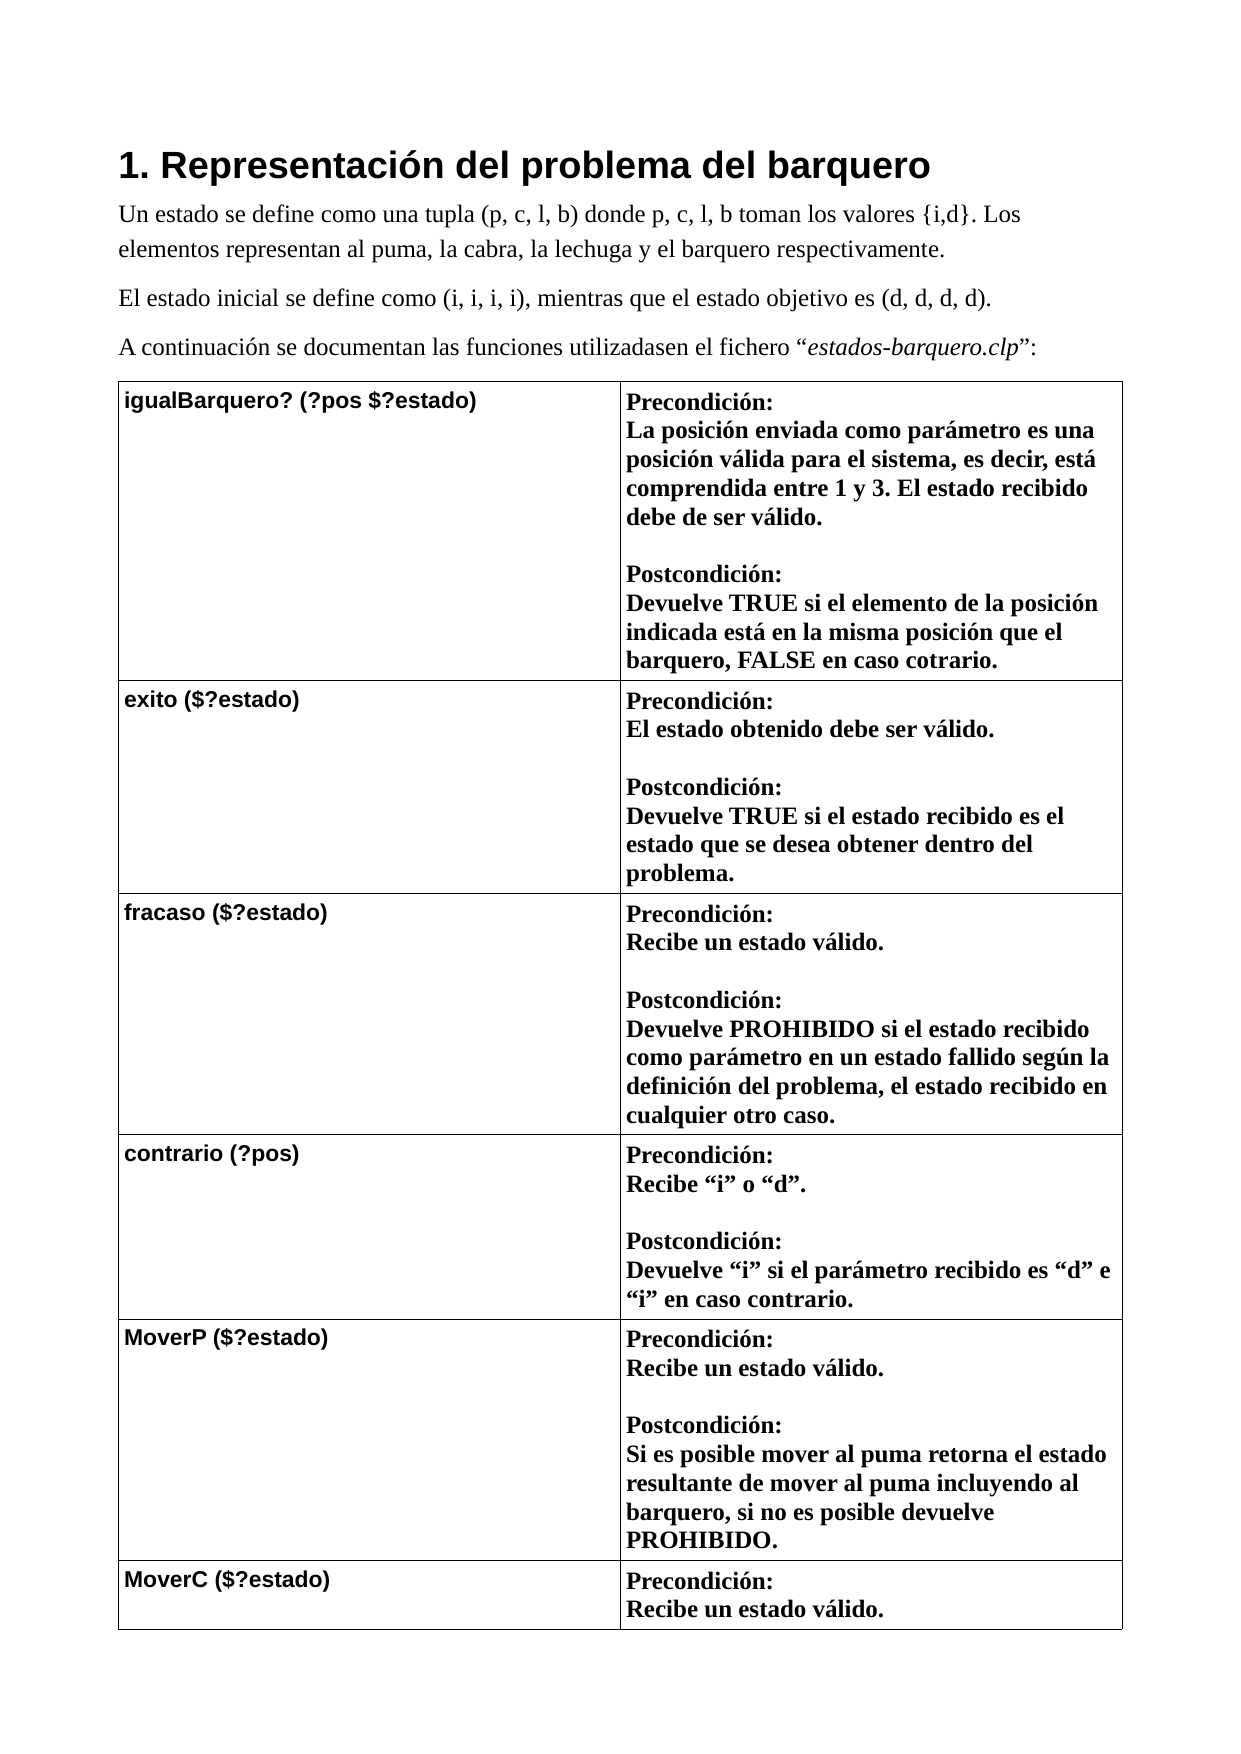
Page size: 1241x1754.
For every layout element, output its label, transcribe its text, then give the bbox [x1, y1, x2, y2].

table_cell Precondición: Recibe un estado válido. Postcondición: Si es posible mover al puma retorna el estado resultante de mover al puma incluyendo al barquero, si no es posible devuelve PROHIBIDO. [621, 1320, 1122, 1560]
table_cell Precondición: El estado obtenido debe ser válido. Postcondición: Devuelve TRUE si el estado recibido es el estado que se desea obtener dentro del problema. [621, 681, 1122, 893]
subtitle 1. Representación del problema del barquero [118, 143, 1122, 187]
table_header Precondición: La posición enviada como parámetro es una posición válida para el sistema, es decir, está comprendida entre 1 y 3. El estado recibido debe de ser válido. Postcondición: Devuelve TRUE si el elemento de la posición indicada está en la misma posición que el barquero, FALSE en caso cotrario. [621, 382, 1122, 680]
table_cell exito ($?estado) [119, 681, 620, 893]
table_header igualBarquero? (?pos $?estado) [119, 382, 620, 680]
table_cell Precondición: Recibe un estado válido. Postcondición: Devuelve PROHIBIDO si el estado recibido como parámetro en un estado fallido según la definición del problema, el estado recibido en cualquier otro caso. [621, 894, 1122, 1134]
table_cell Precondición: Recibe un estado válido. [621, 1561, 1122, 1629]
text El estado inicial se define como (i, i, i, i), mientras que el estado objetivo es (d, d, d, d). [118, 283, 1122, 312]
table_cell contrario (?pos) [119, 1135, 620, 1318]
text Un estado se define como una tupla (p, c, l, b) donde p, c, l, b toman los valores {i,d}. Los elementos representan al puma, la cabra, la lechuga y el barquero respectivamente. [118, 199, 1122, 262]
table_cell Precondición: Recibe “i” o “d”. Postcondición: Devuelve “i” si el parámetro recibido es “d” e “i” en caso contrario. [621, 1135, 1122, 1318]
text A continuación se documentan las funciones utilizadasen el fichero “estados-barquero.clp”: [118, 332, 1122, 361]
table_cell MoverP ($?estado) [119, 1320, 620, 1560]
table_cell fracaso ($?estado) [119, 894, 620, 1134]
table_cell MoverC ($?estado) [119, 1561, 620, 1629]
